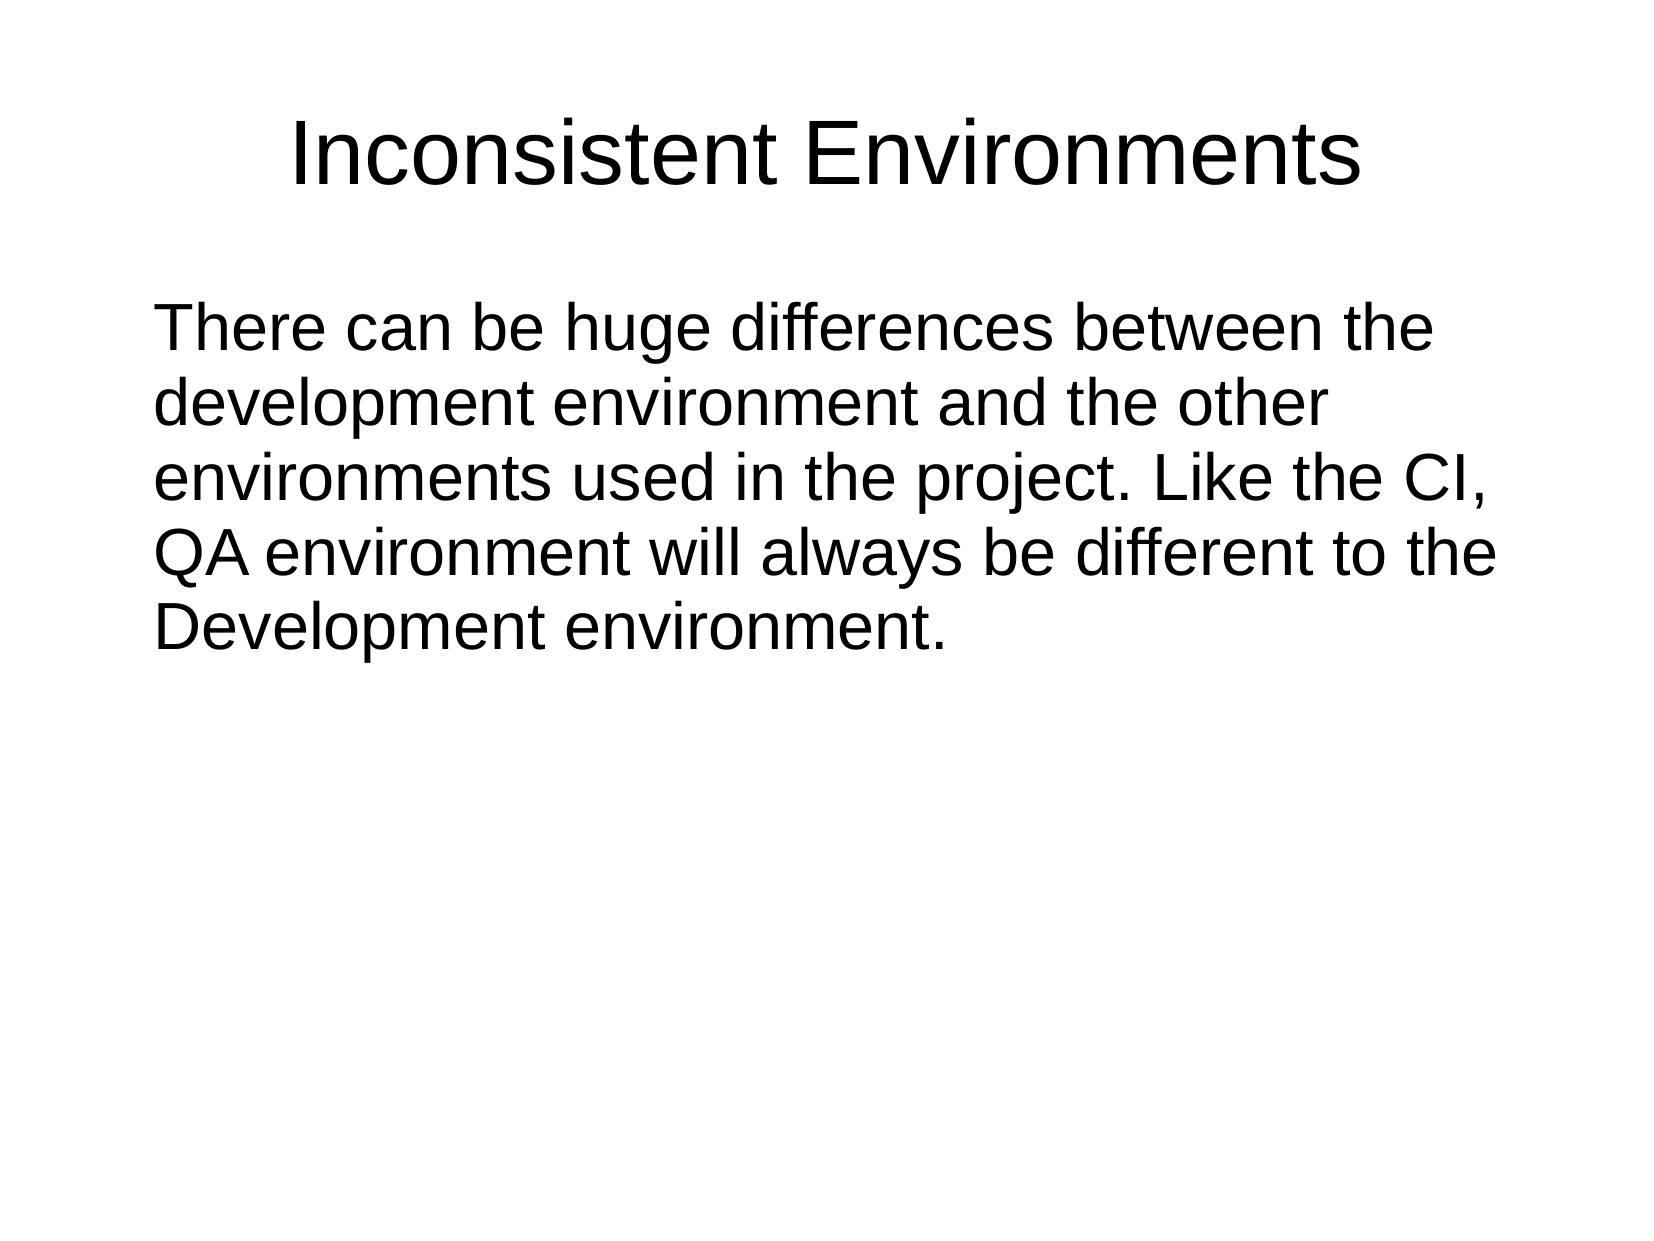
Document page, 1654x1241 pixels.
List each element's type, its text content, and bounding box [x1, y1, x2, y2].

title Inconsistent Environments [82, 49, 1571, 257]
list There can be huge differences between the development environment and the other environments used in the project. Like the CI, QA environment will always be different to the Development environment. [82, 290, 1571, 1010]
